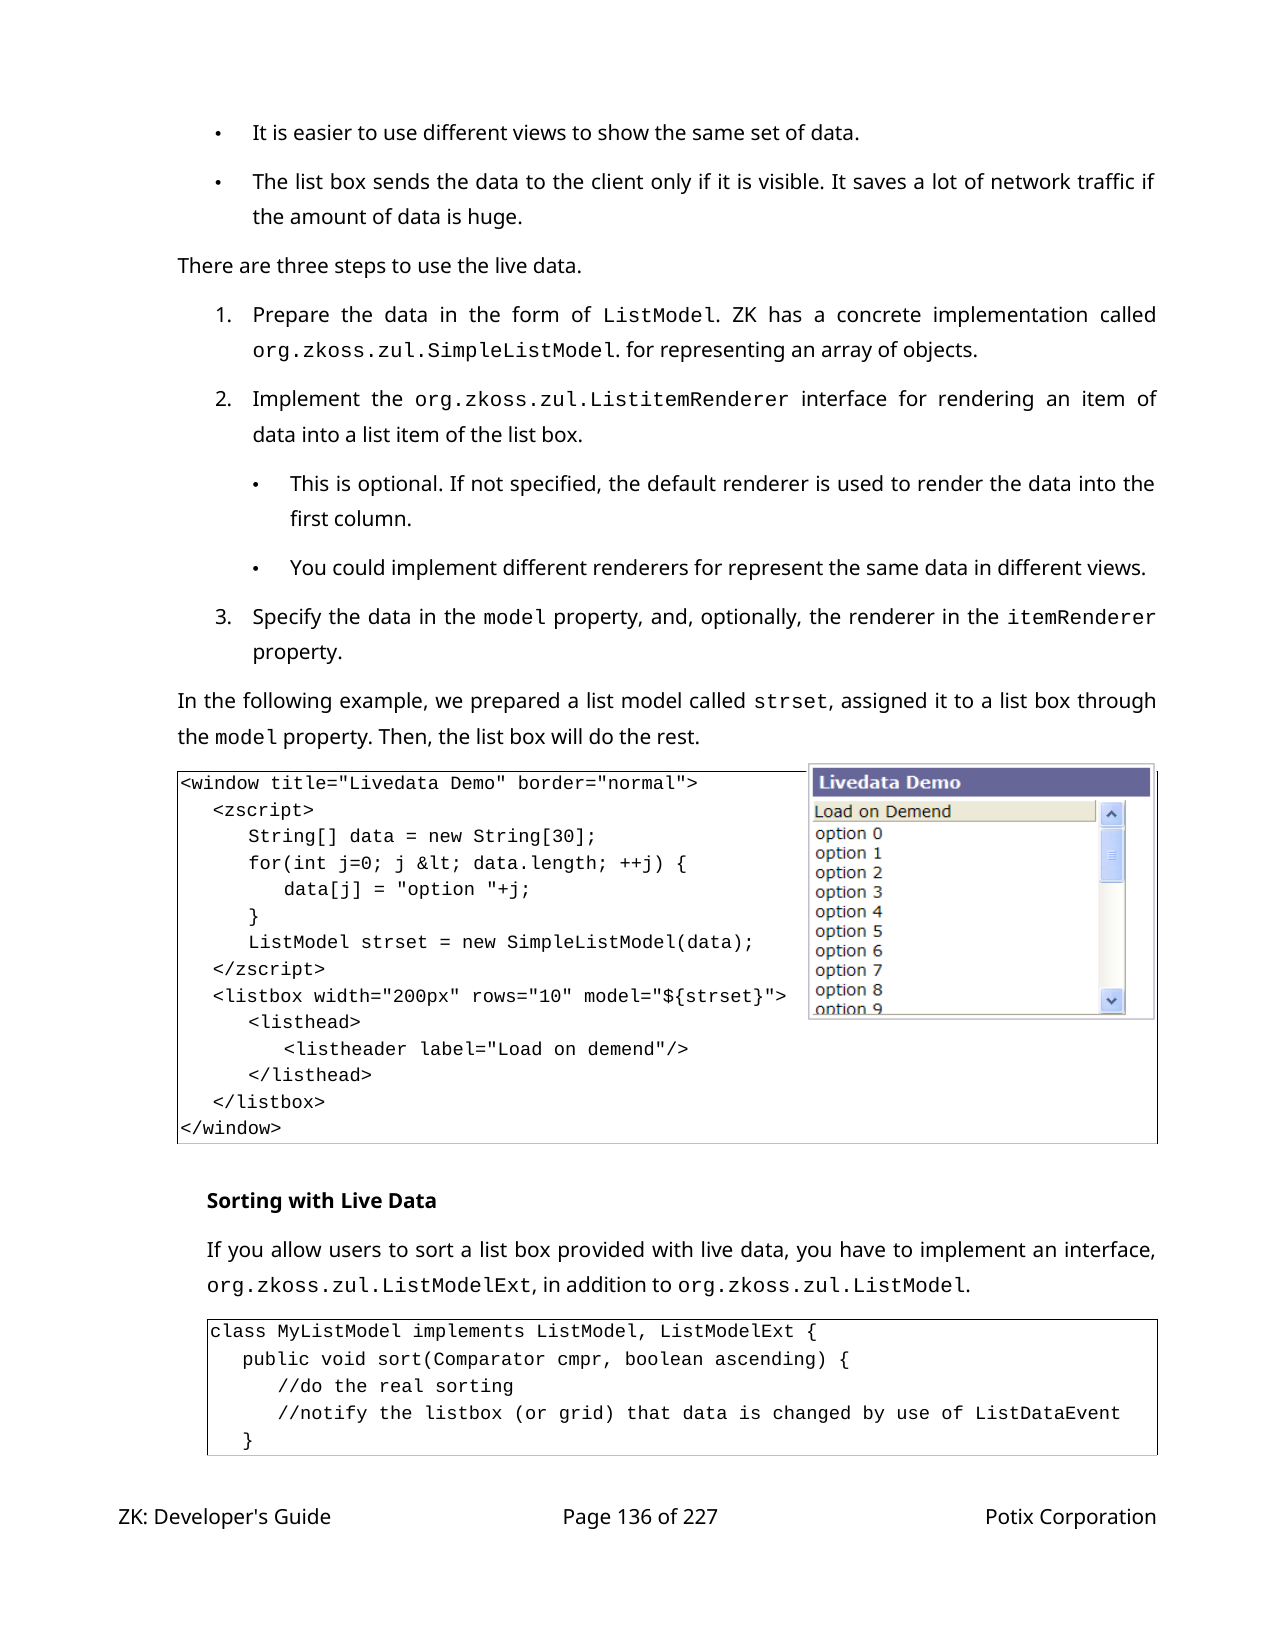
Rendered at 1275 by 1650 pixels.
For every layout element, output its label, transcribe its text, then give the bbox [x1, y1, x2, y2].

list Specify the data in the model property, and, optionally, the renderer in the itemRenderer property. [215, 602, 1157, 666]
list It is easier to use different views to show the same set of data. [215, 118, 1157, 146]
text In the following example, we prepared a list model called strset, assigned it to a list box through the model property. Then, the list box will do the rest. [177, 686, 1157, 750]
subtitle Sorting with Live Data [207, 1186, 1157, 1214]
picture [806, 761, 1157, 1022]
list Prepare the data in the form of ListModel. ZK has a concrete implementation called org.zkoss.zul.SimpleListModel. for representing an array of objects. [215, 300, 1157, 364]
text class MyListModel implements ListModel, ListModelExt { [208, 1320, 1157, 1343]
list This is optional. If not specified, the default renderer is used to render the data into the first column. [252, 469, 1157, 532]
list The list box sends the data to the client only if it is visible. It saves a lot of network traffic if the amount of data is huge. [215, 167, 1157, 230]
text <window title="Livedata Demo" border="normal"> <zscript> String[] data = new String[30]; for(int j=0; j &lt; data.length; ++j) { data[j] = "option "+j; } ListModel strset = new SimpleListModel(data); </zscript> <listbox width="200px" rows="10" model="${strset}"> <listhead> <listheader label="Load on demend"/> </listhead> </listbox> </window> [178, 772, 1157, 1143]
text //notify the listbox (or grid) that data is changed by use of ListDataEvent [208, 1401, 1157, 1425]
text If you allow users to sort a list box provided with live data, you have to implement an interface, org.zkoss.zul.ListModelExt, in addition to org.zkoss.zul.ListModel. [207, 1235, 1157, 1299]
text } [208, 1428, 1157, 1455]
text public void sort(Comparator cmpr, boolean ascending) { [208, 1346, 1157, 1371]
list You could implement different renderers for represent the same data in different views. [252, 553, 1157, 581]
list Implement the org.zkoss.zul.ListitemRenderer interface for rendering an item of data into a list item of the list box. [215, 384, 1157, 448]
text There are three steps to use the live data. [177, 251, 1157, 279]
text //do the real sorting [208, 1374, 1157, 1398]
